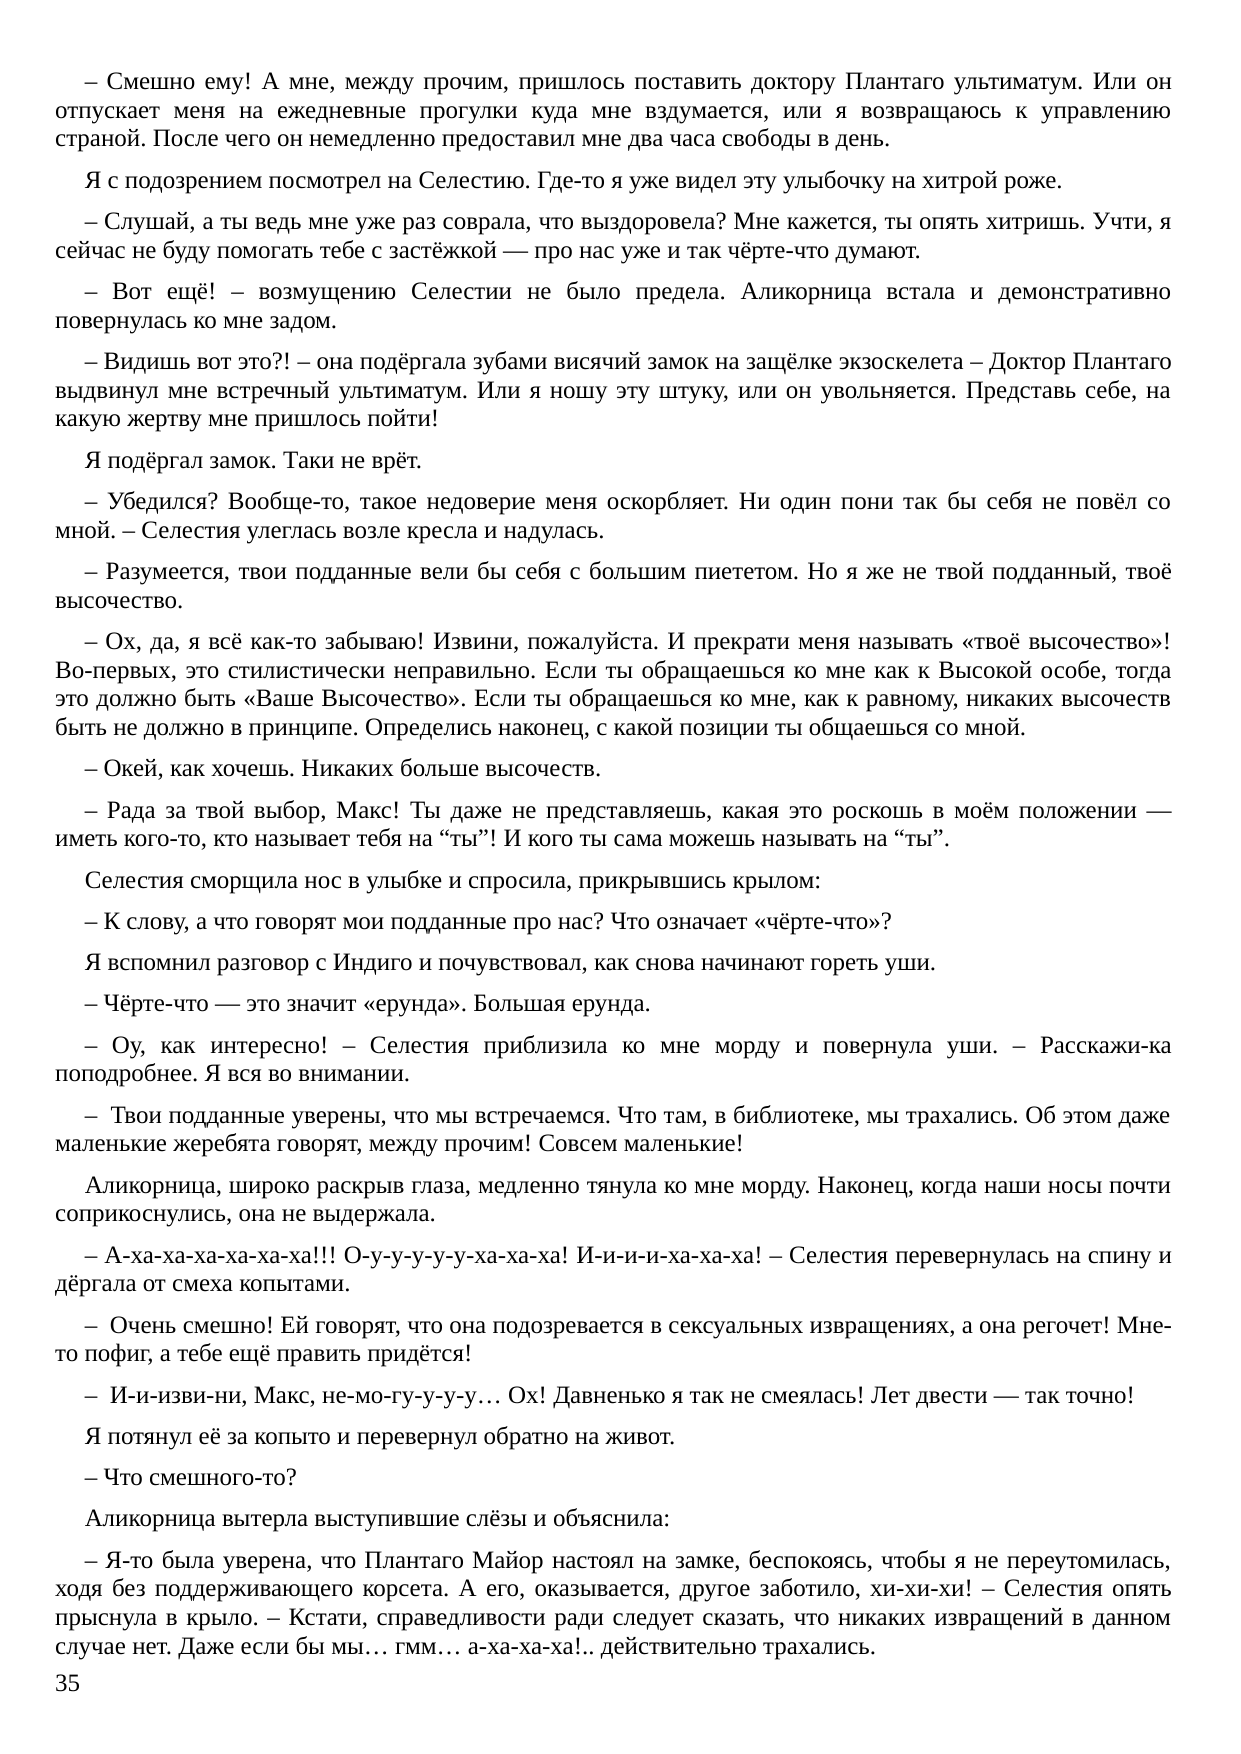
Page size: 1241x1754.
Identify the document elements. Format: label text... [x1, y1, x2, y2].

text – Разумеется, твои подданные вели бы себя с большим пиететом. Но я же не твой подданный, твоё высочество. [55, 556, 1173, 613]
text – Убедился? Вообще-то, такое недоверие меня оскорбляет. Ни один пони так бы себя не повёл со мной. – Селестия улеглась возле кресла и надулась. [55, 486, 1173, 543]
text Я с подозрением посмотрел на Селестию. Где-то я уже видел эту улыбочку на хитрой роже. [55, 165, 1173, 193]
text – А-ха-ха-ха-ха-ха-ха!!! О-у-у-у-у-у-ха-ха-ха! И-и-и-и-ха-ха-ха! – Селестия перевернулась на спину и дёргала от смеха копытами. [55, 1240, 1173, 1297]
text – Ох, да, я всё как-то забываю! Извини, пожалуйста. И прекрати меня называть «твоё высочество»! Во-первых, это стилистически неправильно. Если ты обращаешься ко мне как к Высокой особе, тогда это должно быть «Ваше Высочество». Если ты обращаешься ко мне, как к равному, никаких высочеств быть не должно в принципе. Определись наконец, с какой позиции ты общаешься со мной. [55, 626, 1173, 741]
text Аликорница, широко раскрыв глаза, медленно тянула ко мне морду. Наконец, когда наши носы почти соприкоснулись, она не выдержала. [55, 1170, 1173, 1227]
text – Cмешно ему! А мне, между прочим, пришлось поставить доктору Плантаго ультиматум. Или он отпускает меня на ежедневные прогулки куда мне вздумается, или я возвращаюсь к управлению страной. После чего он немедленно предоставил мне два часа свободы в день. [55, 66, 1173, 152]
text – Что смешного-то? [55, 1462, 1173, 1491]
text – Чёрте-что — это значит «ерунда». Большая ерунда. [55, 988, 1173, 1017]
text – Я-то была уверена, что Плантаго Майор настоял на замке, беспокоясь, чтобы я не переутомилась, ходя без поддерживающего корсета. А его, оказывается, другое заботило, хи-хи-хи! – Селестия опять прыснула в крыло. – Кстати, справедливости ради следует сказать, что никаких извращений в данном случае нет. Даже если бы мы… гмм… а-ха-ха-ха!.. действительно трахались. [55, 1545, 1173, 1660]
text Аликорница вытерла выступившие слёзы и объяснила: [55, 1503, 1173, 1532]
text Селестия сморщила нос в улыбке и спросила, прикрывшись крылом: [55, 865, 1173, 893]
text Я потянул её за копыто и перевернул обратно на живот. [55, 1421, 1173, 1450]
text – Рада за твой выбор, Макс! Ты даже не представляешь, какая это роскошь в моём положении — иметь кого-то, кто называет тебя на “ты”! И кого ты сама можешь называть на “ты”. [55, 795, 1173, 852]
text Я вспомнил разговор с Индиго и почувствовал, как снова начинают гореть уши. [55, 947, 1173, 976]
text – Очень смешно! Ей говорят, что она подозревается в сексуальных извращениях, а она регочет! Мне-то пофиг, а тебе ещё править придётся! [55, 1310, 1173, 1367]
text – Оу, как интересно! – Селестия приблизила ко мне морду и повернула уши. – Расскажи-ка поподробнее. Я вся во внимании. [55, 1030, 1173, 1087]
text – Слушай, а ты ведь мне уже раз соврала, что выздоровела? Мне кажется, ты опять хитришь. Учти, я сейчас не буду помогать тебе с застёжкой — про нас уже и так чёрте-что думают. [55, 206, 1173, 263]
text – Вот ещё! – возмущению Селестии не было предела. Аликорница встала и демонстративно повернулась ко мне задом. [55, 276, 1173, 333]
text – Окей, как хочешь. Никаких больше высочеств. [55, 753, 1173, 782]
text – Видишь вот это?! – она подёргала зубами висячий замок на защёлке экзоскелета – Доктор Плантаго выдвинул мне встречный ультиматум. Или я ношу эту штуку, или он увольняется. Представь себе, на какую жертву мне пришлось пойти! [55, 346, 1173, 432]
text – Твои подданные уверены, что мы встречаемся. Что там, в библиотеке, мы трахались. Об этом даже маленькие жеребята говорят, между прочим! Совсем маленькие! [55, 1100, 1173, 1157]
text – К слову, а что говорят мои подданные про нас? Что означает «чёрте-что»? [55, 906, 1173, 935]
text Я подёргал замок. Таки не врёт. [55, 445, 1173, 473]
text – И-и-изви-ни, Макс, не-мо-гу-у-у-у… Ох! Давненько я так не смеялась! Лет двести — так точно! [55, 1380, 1173, 1408]
